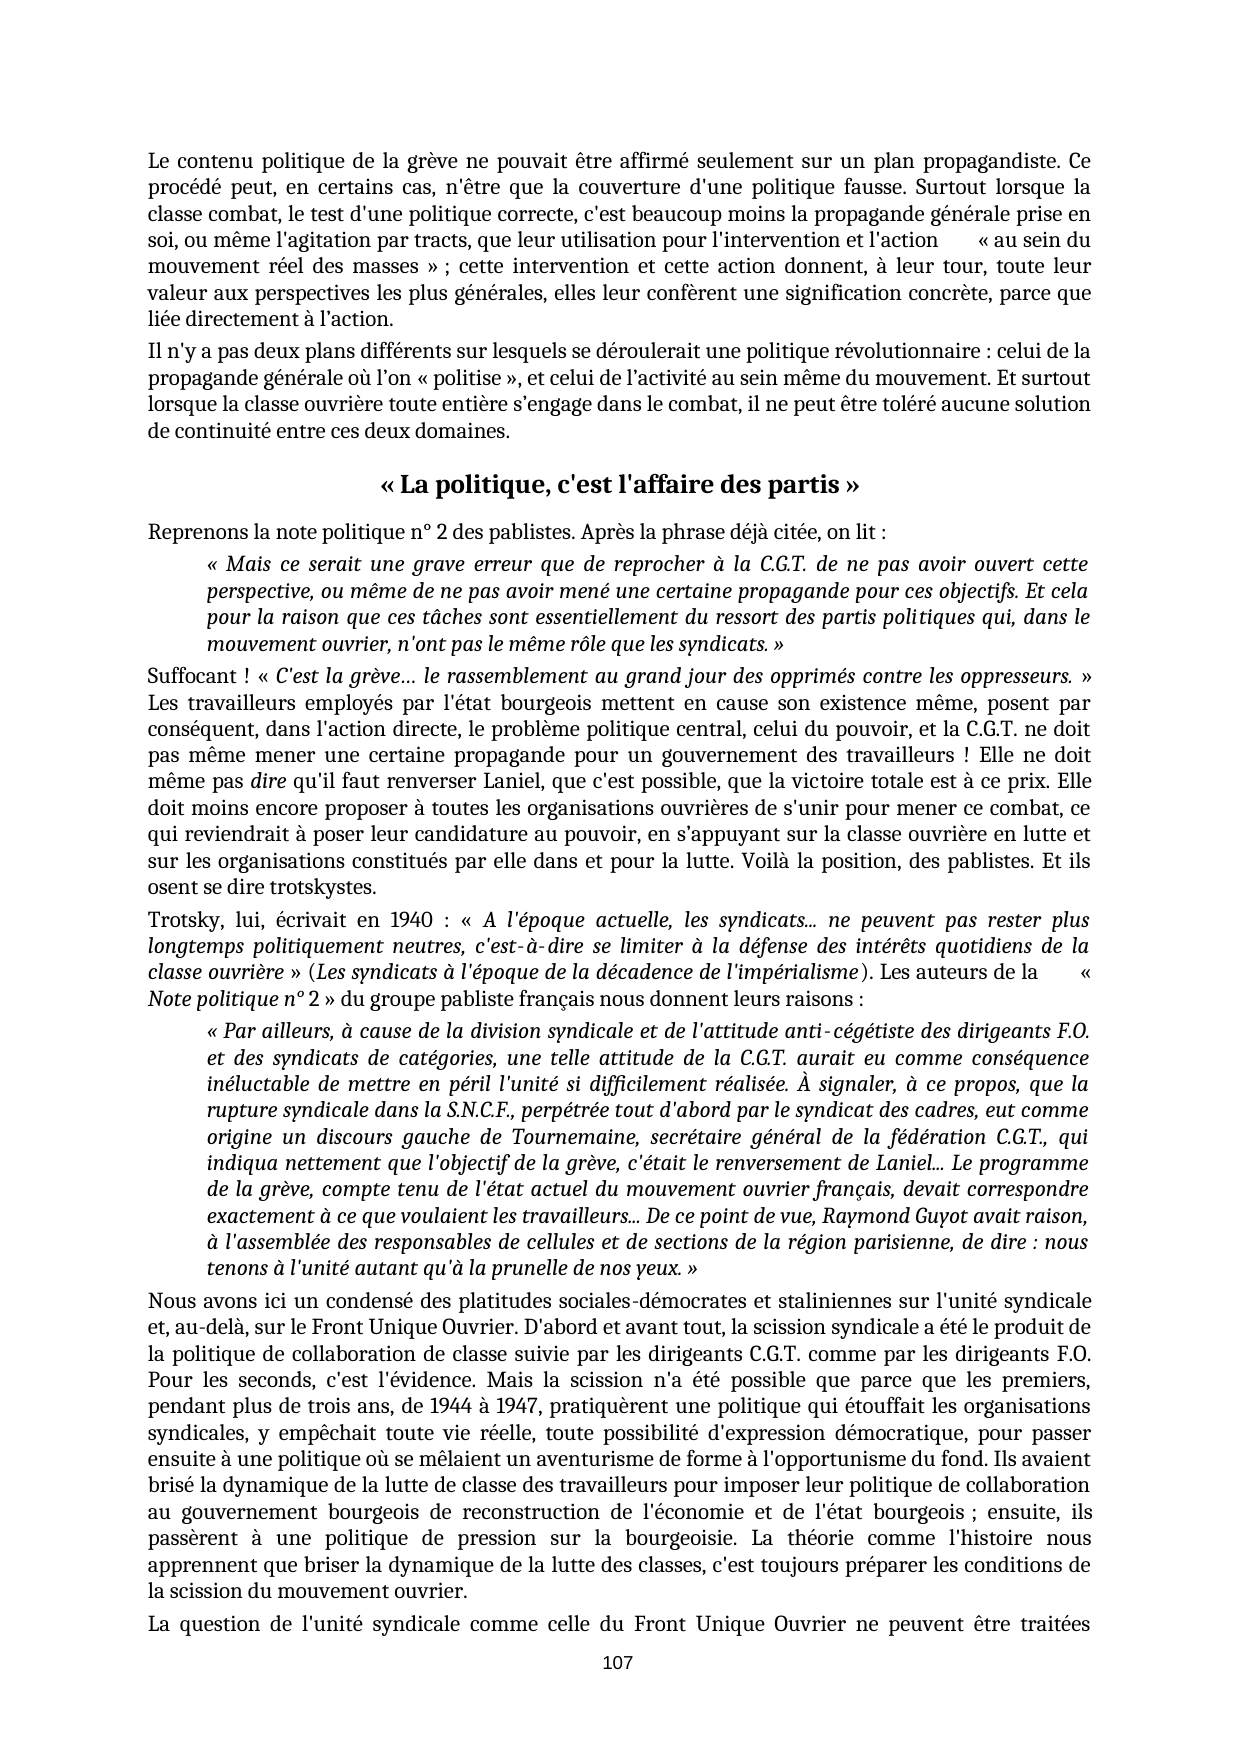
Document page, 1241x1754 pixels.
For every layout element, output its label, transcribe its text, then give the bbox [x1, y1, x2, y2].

text Reprenons la note politique n° 2 des pablistes. Après la phrase déjà citée, on lit : [148, 519, 1093, 545]
text « Par ailleurs, à cause de la division syndicale et de l'attitude anti‑cégétiste des dirigeants F.O. et des syndicats de catégories, une telle attitude de la C.G.T. aurait eu comme conséquence inéluctable de mettre en péril l'unité si difficilement réalisée. À signaler, à ce propos, que la rupture syndicale dans la S.N.C.F., perpétrée tout d'abord par le syndicat des cadres, eut comme origine un discours gauche de Tournemaine, secrétaire général de la fédération C.G.T., qui indiqua nettement que l'objectif de la grève, c'était le renversement de Laniel... Le programme de la grève, compte tenu de l'état actuel du mouvement ouvrier français, devait correspondre exactement à ce que voulaient les travailleurs... De ce point de vue, Raymond Guyot avait raison, à l'assemblée des responsables de cellules et de sections de la région parisienne, de dire : nous tenons à l'unité autant qu'à la prunelle de nos yeux. » [207, 1018, 1093, 1282]
text « Mais ce serait une grave erreur que de reprocher à la C.G.T. de ne pas avoir ouvert cette perspective, ou même de ne pas avoir mené une certaine propagande pour ces objectifs. Et cela pour la raison que ces tâches sont essentiellement du ressort des partis poli­tiques qui, dans le mouvement ouvrier, n'ont pas le même rôle que les syndicats. » [207, 551, 1093, 657]
text Le contenu politique de la grève ne pouvait être affirmé seulement sur un plan propagandiste. Ce procédé peut, en certains cas, n'être que la couverture d'une politique fausse. Surtout lorsque la classe combat, le test d'une politique correcte, c'est beaucoup moins la propagande générale prise en soi, ou même l'agitation par tracts, que leur utilisation pour l'intervention et l'action « au sein du mouvement réel des masses » ; cette intervention et cette action donnent, à leur tour, toute leur valeur aux perspectives les plus générales, elles leur confèrent une signification concrète, parce que liée directement à l’action. [148, 148, 1093, 332]
text Nous avons ici un condensé des platitudes sociales‑démocrates et staliniennes sur l'unité syndicale et, au‑delà, sur le Front Unique Ouvrier. D'abord et avant tout, la scission syndicale a été le produit de la politique de collaboration de classe suivie par les dirigeants C.G.T. comme par les dirigeants F.O. Pour les seconds, c'est l'évidence. Mais la scission n'a été possible que parce que les premiers, pendant plus de trois ans, de 1944 à 1947, pratiquèrent une politique qui étouffait les organisations syndicales, y empêchait toute vie réelle, toute possibilité d'expression démocratique, pour passer ensuite à une politique où se mêlaient un aventurisme de forme à l'opportunisme du fond. Ils avaient brisé la dynamique de la lutte de classe des travailleurs pour imposer leur politique de collaboration au gouvernement bourgeois de reconstruction de l'économie et de l'état bourgeois ; ensuite, ils passèrent à une politique de pression sur la bourgeoisie. La théorie comme l'histoire nous apprennent que briser la dynamique de la lutte des classes, c'est toujours préparer les conditions de la scission du mouvement ouvrier. [148, 1288, 1093, 1604]
text Suffocant ! « C'est la grève… le rassemblement au grand jour des opprimés contre les oppresseurs. » Les travailleurs employés par l'état bourgeois mettent en cause son existence même, posent par conséquent, dans l'action directe, le problème politique central, celui du pouvoir, et la C.G.T. ne doit pas même mener une certaine propa­gande pour un gouvernement des travailleurs ! Elle ne doit même pas dire qu'il faut renverser Laniel, que c'est possible, que la vic­toire totale est à ce prix. Elle doit moins encore proposer à toutes les organisations ouvrières de s'unir pour mener ce combat, ce qui reviendrait à poser leur candidature au pouvoir, en s’appuyant sur la classe ouvrière en lutte et sur les organisations constitués par elle dans et pour la lutte. Voilà la position, des pablistes. Et ils osent se dire trotskystes. [148, 663, 1093, 900]
text Trotsky, lui, écrivait en 1940 : « A l'époque actuelle, les syndicats... ne peuvent pas rester plus longtemps politiquement neutres, c'est‑à‑dire se limiter à la défense des intérêts quotidiens de la classe ouvrière » (Les syndicats à l'époque de la décadence de l'impérialisme). Les auteurs de la « Note politique n° 2 » du groupe pabliste français nous donnent leurs raisons : [148, 906, 1093, 1012]
text La question de l'unité syndicale comme celle du Front Unique Ouvrier ne peuvent être traitées [148, 1610, 1093, 1637]
text Il n'y a pas deux plans différents sur lesquels se déroulerait une politique révolutionnaire : celui de la propagande générale où l’on « politise », et celui de l’activité au sein même du mouvement. Et surtout lorsque la classe ouvrière toute entière s’engage dans le combat, il ne peut être toléré aucune solution de continuité entre ces deux domaines. [148, 338, 1093, 444]
subtitle « La politique, c'est l'affaire des partis » [148, 469, 1093, 500]
